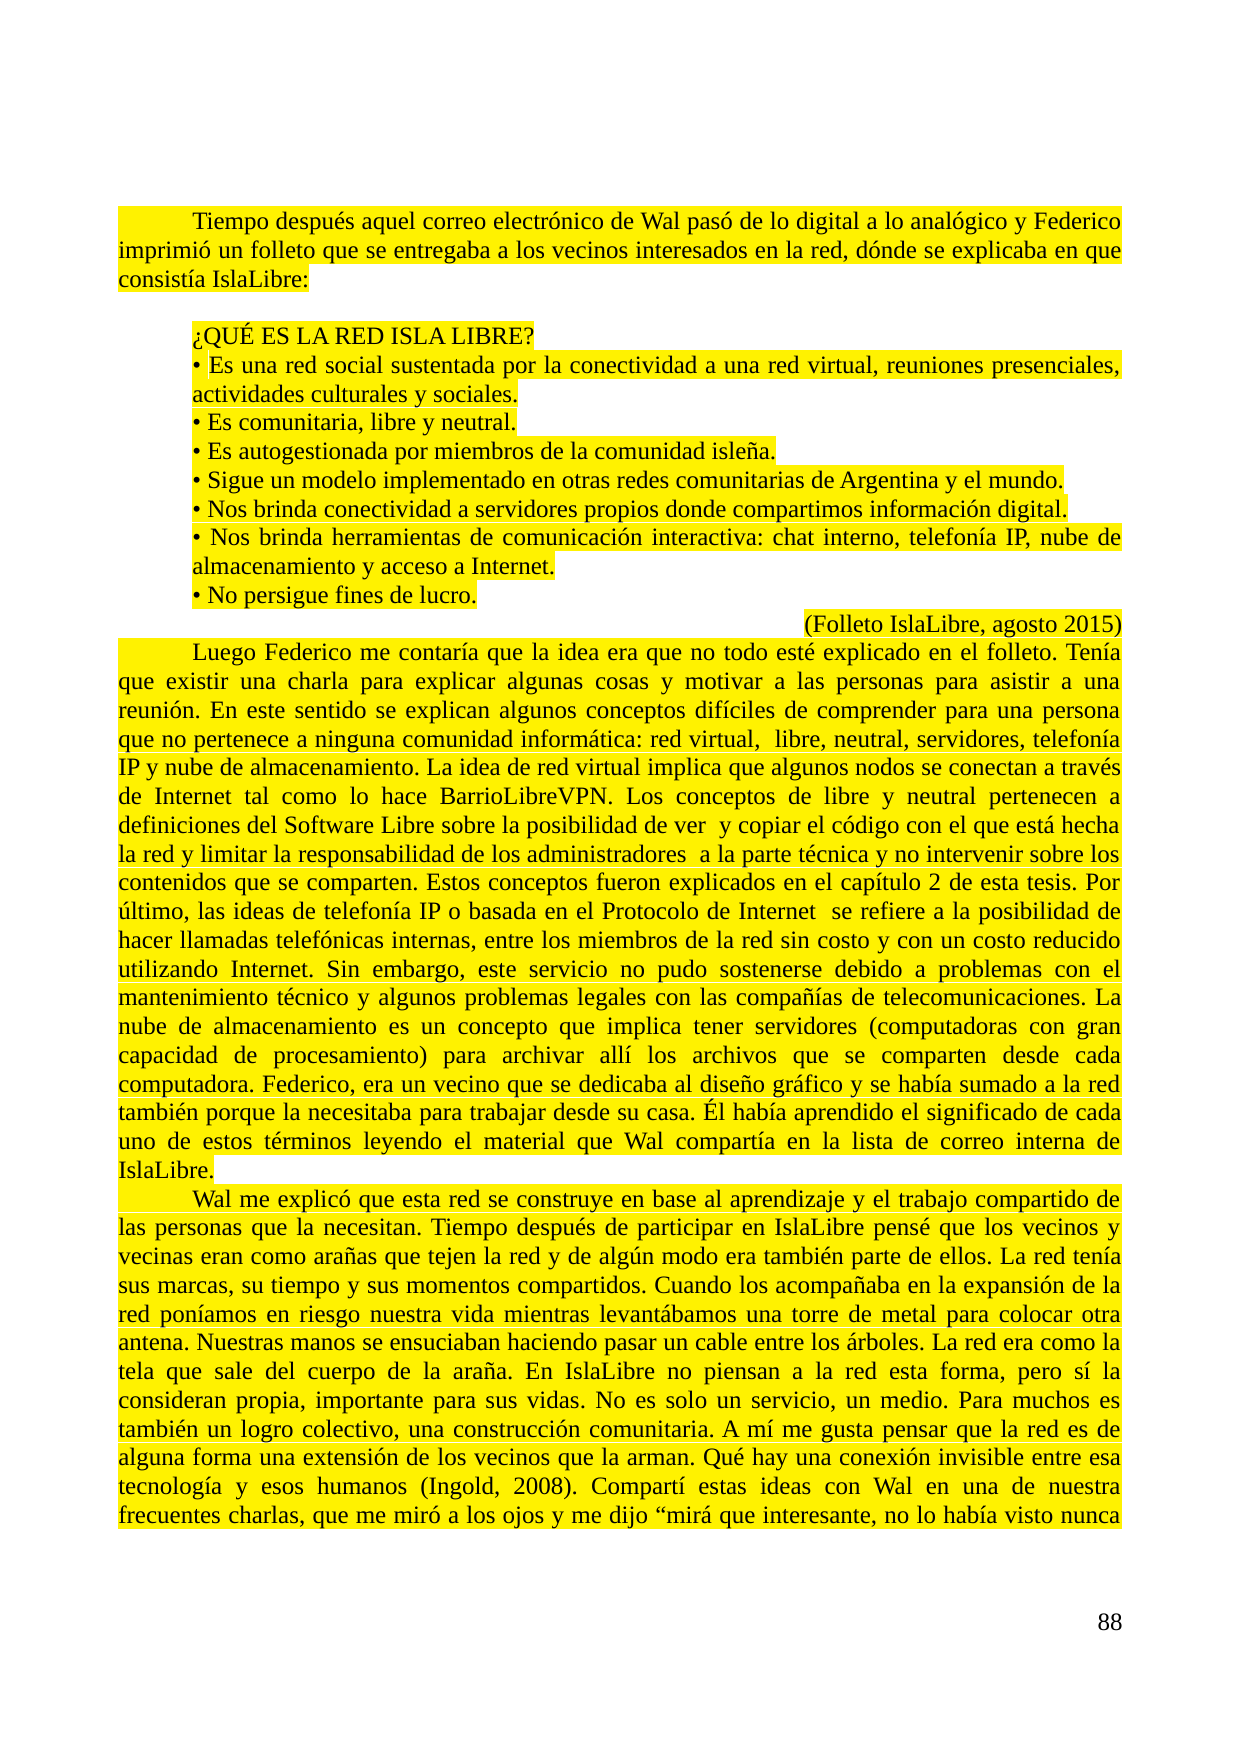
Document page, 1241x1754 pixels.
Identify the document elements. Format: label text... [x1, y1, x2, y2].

text • No persigue fines de lucro. [192, 580, 1122, 609]
text • Es una red social sustentada por la conectividad a una red virtual, reuniones presenciales, actividades culturales y sociales. [192, 350, 1122, 407]
text • Nos brinda conectividad a servidores propios donde compartimos información digital. [192, 494, 1122, 522]
text ¿QUÉ ES LA RED ISLA LIBRE? [192, 321, 1122, 350]
text Wal me explicó que esta red se construye en base al aprendizaje y el trabajo compartido de las personas que la necesitan. Tiempo después de participar en IslaLibre pensé que los vecinos y vecinas eran como arañas que tejen la red y de algún modo era también parte de ellos. La red tenía sus marcas, su tiempo y sus momentos compartidos. Cuando los acompañaba en la expansión de la red poníamos en riesgo nuestra vida mientras levantábamos una torre de metal para colocar otra antena. Nuestras manos se ensuciaban haciendo pasar un cable entre los árboles. La red era como la tela que sale del cuerpo de la araña. En IslaLibre no piensan a la red esta forma, pero sí la consideran propia, importante para sus vidas. No es solo un servicio, un medio. Para muchos es también un logro colectivo, una construcción comunitaria. A mí me gusta pensar que la red es de alguna forma una extensión de los vecinos que la arman. Qué hay una conexión invisible entre esa tecnología y esos humanos (Ingold, 2008). Compartí estas ideas con Wal en una de nuestra frecuentes charlas, que me miró a los ojos y me dijo “mirá que interesante, no lo había visto nunca [118, 1184, 1122, 1529]
text • Es comunitaria, libre y neutral. [192, 407, 1122, 436]
text Luego Federico me contaría que la idea era que no todo esté explicado en el folleto. Tenía que existir una charla para explicar algunas cosas y motivar a las personas para asistir a una reunión. En este sentido se explican algunos conceptos difíciles de comprender para una persona que no pertenece a ninguna comunidad informática: red virtual, libre, neutral, servidores, telefonía IP y nube de almacenamiento. La idea de red virtual implica que algunos nodos se conectan a través de Internet tal como lo hace BarrioLibreVPN. Los conceptos de libre y neutral pertenecen a definiciones del Software Libre sobre la posibilidad de ver y copiar el código con el que está hecha la red y limitar la responsabilidad de los administradores a la parte técnica y no intervenir sobre los contenidos que se comparten. Estos conceptos fueron explicados en el capítulo 2 de esta tesis. Por último, las ideas de telefonía IP o basada en el Protocolo de Internet se refiere a la posibilidad de hacer llamadas telefónicas internas, entre los miembros de la red sin costo y con un costo reducido utilizando Internet. Sin embargo, este servicio no pudo sostenerse debido a problemas con el mantenimiento técnico y algunos problemas legales con las compañías de telecomunicaciones. La nube de almacenamiento es un concepto que implica tener servidores (computadoras con gran capacidad de procesamiento) para archivar allí los archivos que se comparten desde cada computadora. Federico, era un vecino que se dedicaba al diseño gráfico y se había sumado a la red también porque la necesitaba para trabajar desde su casa. Él había aprendido el significado de cada uno de estos términos leyendo el material que Wal compartía en la lista de correo interna de IslaLibre. [118, 637, 1122, 1184]
text • Es autogestionada por miembros de la comunidad isleña. [192, 436, 1122, 465]
text Tiempo después aquel correo electrónico de Wal pasó de lo digital a lo analógico y Federico imprimió un folleto que se entregaba a los vecinos interesados en la red, dónde se explicaba en que consistía IslaLibre: [118, 206, 1122, 292]
text • Sigue un modelo implementado en otras redes comunitarias de Argentina y el mundo. [192, 465, 1122, 494]
text (Folleto IslaLibre, agosto 2015) [192, 609, 1122, 637]
text • Nos brinda herramientas de comunicación interactiva: chat interno, telefonía IP, nube de almacenamiento y acceso a Internet. [192, 522, 1122, 580]
